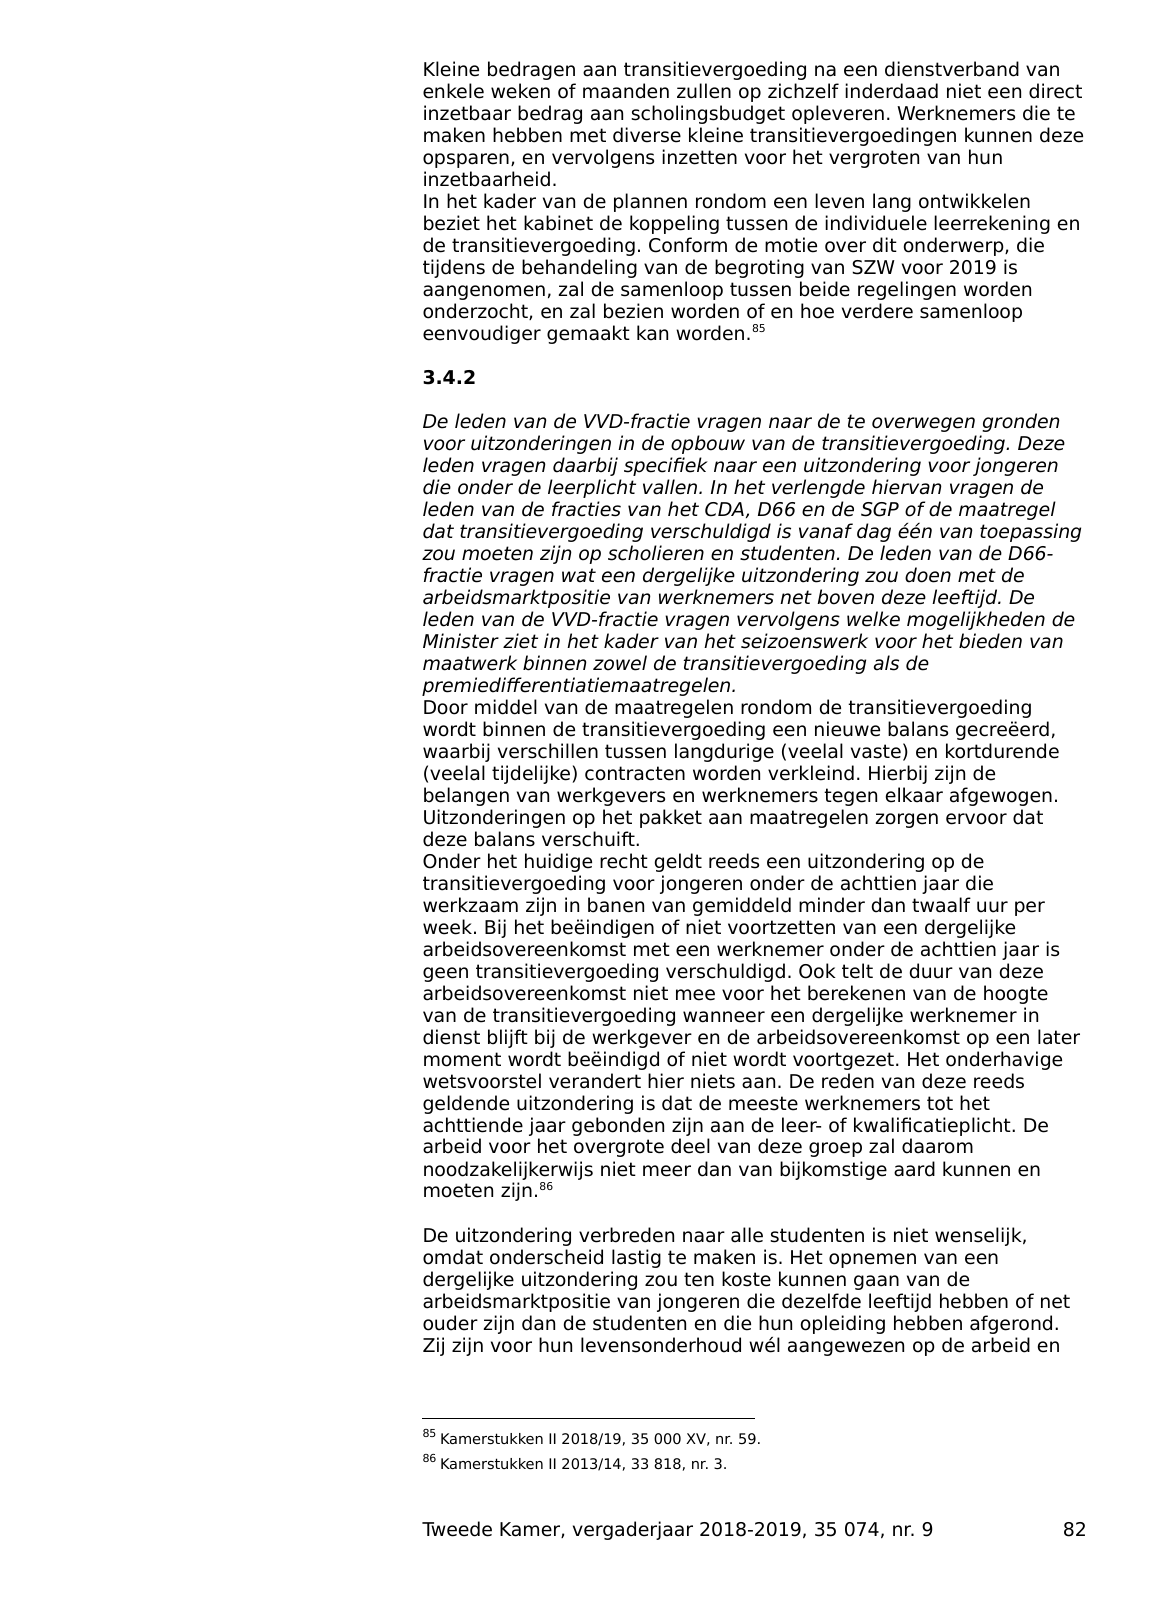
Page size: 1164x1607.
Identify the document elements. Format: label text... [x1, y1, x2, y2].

text Door middel van de maatregelen rondom de transitievergoeding wordt binnen de transitievergoeding een nieuwe balans gecreëerd, waarbij verschillen tussen langdurige (veelal vaste) en kortdurende (veelal tijdelijke) contracten worden verkleind. Hierbij zijn de belangen van werkgevers en werknemers tegen elkaar afgewogen. Uitzonderingen op het pakket aan maatregelen zorgen ervoor dat deze balans verschuift. [422, 697, 1087, 851]
text Onder het huidige recht geldt reeds een uitzondering op de transitievergoeding voor jongeren onder de achttien jaar die werkzaam zijn in banen van gemiddeld minder dan twaalf uur per week. Bij het beëindigen of niet voortzetten van een dergelijke arbeidsovereenkomst met een werknemer onder de achttien jaar is geen transitievergoeding verschuldigd. Ook telt de duur van deze arbeidsovereenkomst niet mee voor het berekenen van de hoogte van de transitievergoeding wanneer een dergelijke werknemer in dienst blijft bij de werkgever en de arbeidsovereenkomst op een later moment wordt beëindigd of niet wordt voortgezet. Het onderhavige wetsvoorstel verandert hier niets aan. De reden van deze reeds geldende uitzondering is dat de meeste werknemers tot het achttiende jaar gebonden zijn aan de leer- of kwalificatieplicht. De arbeid voor het overgrote deel van deze groep zal daarom noodzakelijkerwijs niet meer dan van bijkomstige aard kunnen en moeten zijn. [422, 851, 1087, 1202]
subtitle 3.4.2 [422, 367, 1087, 389]
text Kamerstukken II 2018/19, 35 000 XV, nr. 59. [422, 1427, 1087, 1449]
text Kamerstukken II 2013/14, 33 818, nr. 3. [422, 1452, 1087, 1474]
text De uitzondering verbreden naar alle studenten is niet wenselijk, omdat onderscheid lastig te maken is. Het opnemen van een dergelijke uitzondering zou ten koste kunnen gaan van de arbeidsmarktpositie van jongeren die dezelfde leeftijd hebben of net ouder zijn dan de studenten en die hun opleiding hebben afgerond. Zij zijn voor hun levensonderhoud wél aangewezen op de arbeid en [422, 1224, 1087, 1356]
text De leden van de VVD-fractie vragen naar de te overwegen gronden voor uitzonderingen in de opbouw van de transitievergoeding. Deze leden vragen daarbij specifiek naar een uitzondering voor jongeren die onder de leerplicht vallen. In het verlengde hiervan vragen de leden van de fracties van het CDA, D66 en de SGP of de maatregel dat transitievergoeding verschuldigd is vanaf dag één van toepassing zou moeten zijn op scholieren en studenten. De leden van de D66-fractie vragen wat een dergelijke uitzondering zou doen met de arbeidsmarktpositie van werknemers net boven deze leeftijd. De leden van de VVD-fractie vragen vervolgens welke mogelijkheden de Minister ziet in het kader van het seizoenswerk voor het bieden van maatwerk binnen zowel de transitievergoeding als de premiedifferentiatiemaatregelen. [422, 411, 1087, 697]
text In het kader van de plannen rondom een leven lang ontwikkelen beziet het kabinet de koppeling tussen de individuele leerrekening en de transitievergoeding. Conform de motie over dit onderwerp, die tijdens de behandeling van de begroting van SZW voor 2019 is aangenomen, zal de samenloop tussen beide regelingen worden onderzocht, en zal bezien worden of en hoe verdere samenloop eenvoudiger gemaakt kan worden. [422, 191, 1087, 345]
text Kleine bedragen aan transitievergoeding na een dienstverband van enkele weken of maanden zullen op zichzelf inderdaad niet een direct inzetbaar bedrag aan scholingsbudget opleveren. Werknemers die te maken hebben met diverse kleine transitievergoedingen kunnen deze opsparen, en vervolgens inzetten voor het vergroten van hun inzetbaarheid. [422, 59, 1087, 191]
